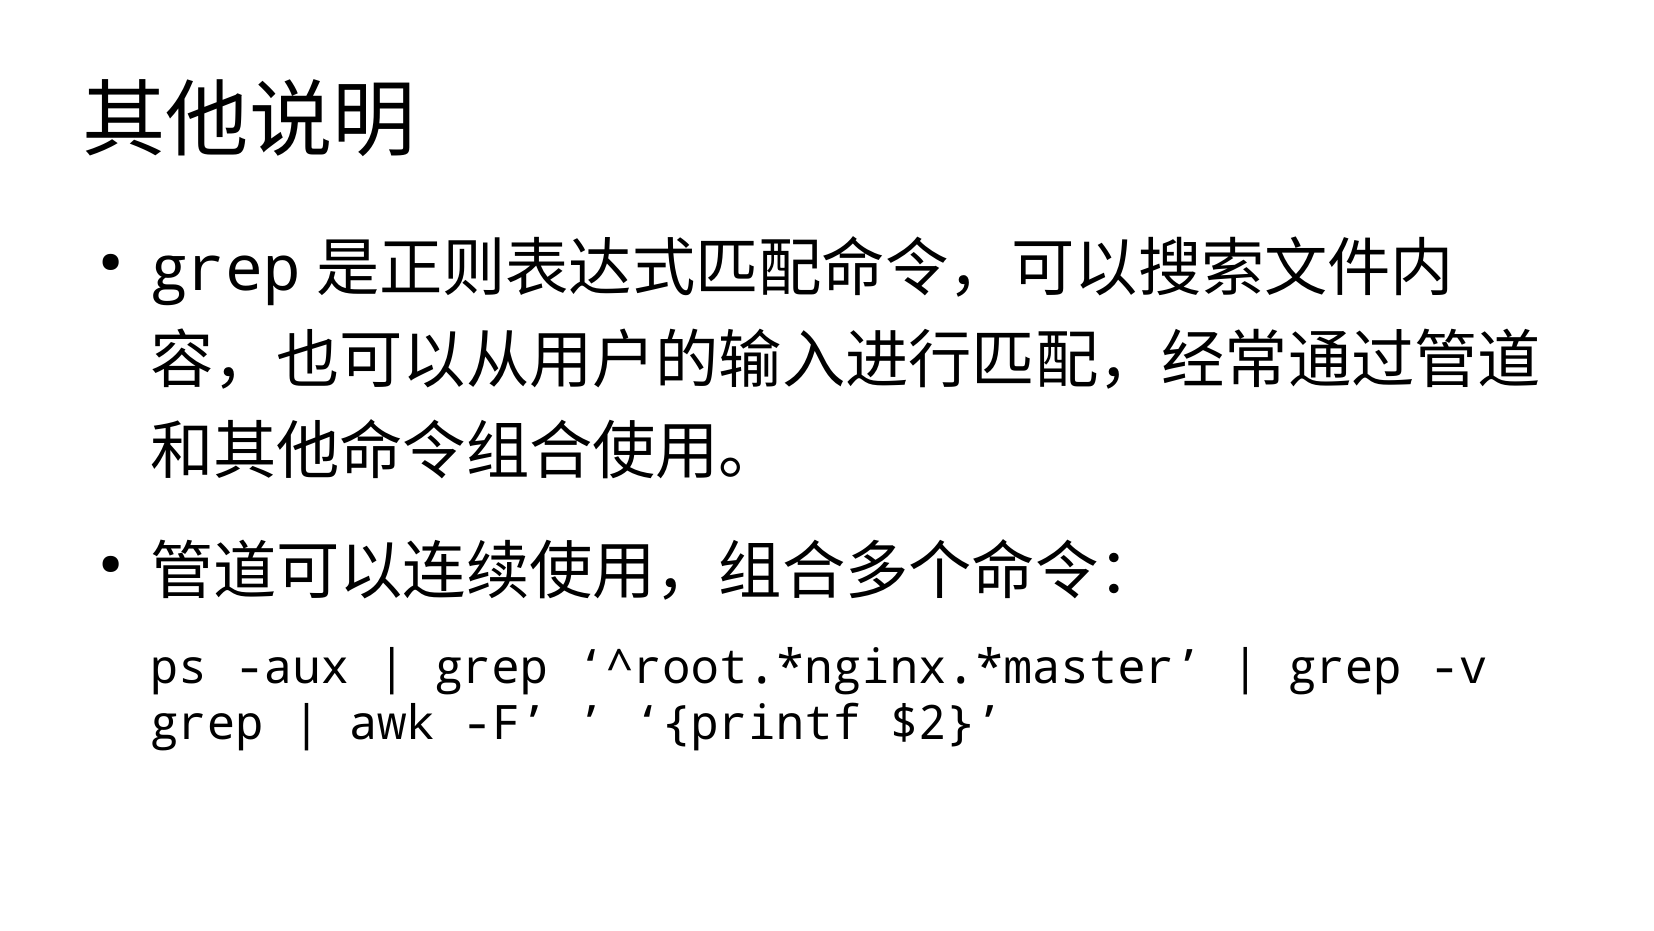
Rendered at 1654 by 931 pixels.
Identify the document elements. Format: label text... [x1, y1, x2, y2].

title 其他说明 [82, 37, 1571, 189]
list grep是正则表达式匹配命令，可以搜索文件内容，也可以从用户的输入进行匹配，经常通过管道和其他命令组合使用。 管道可以连续使用，组合多个命令： ps -aux | grep ‘^root.*nginx.*master’ | grep -v grep | awk -F’ ’ ‘{printf $2}’ [82, 217, 1571, 758]
